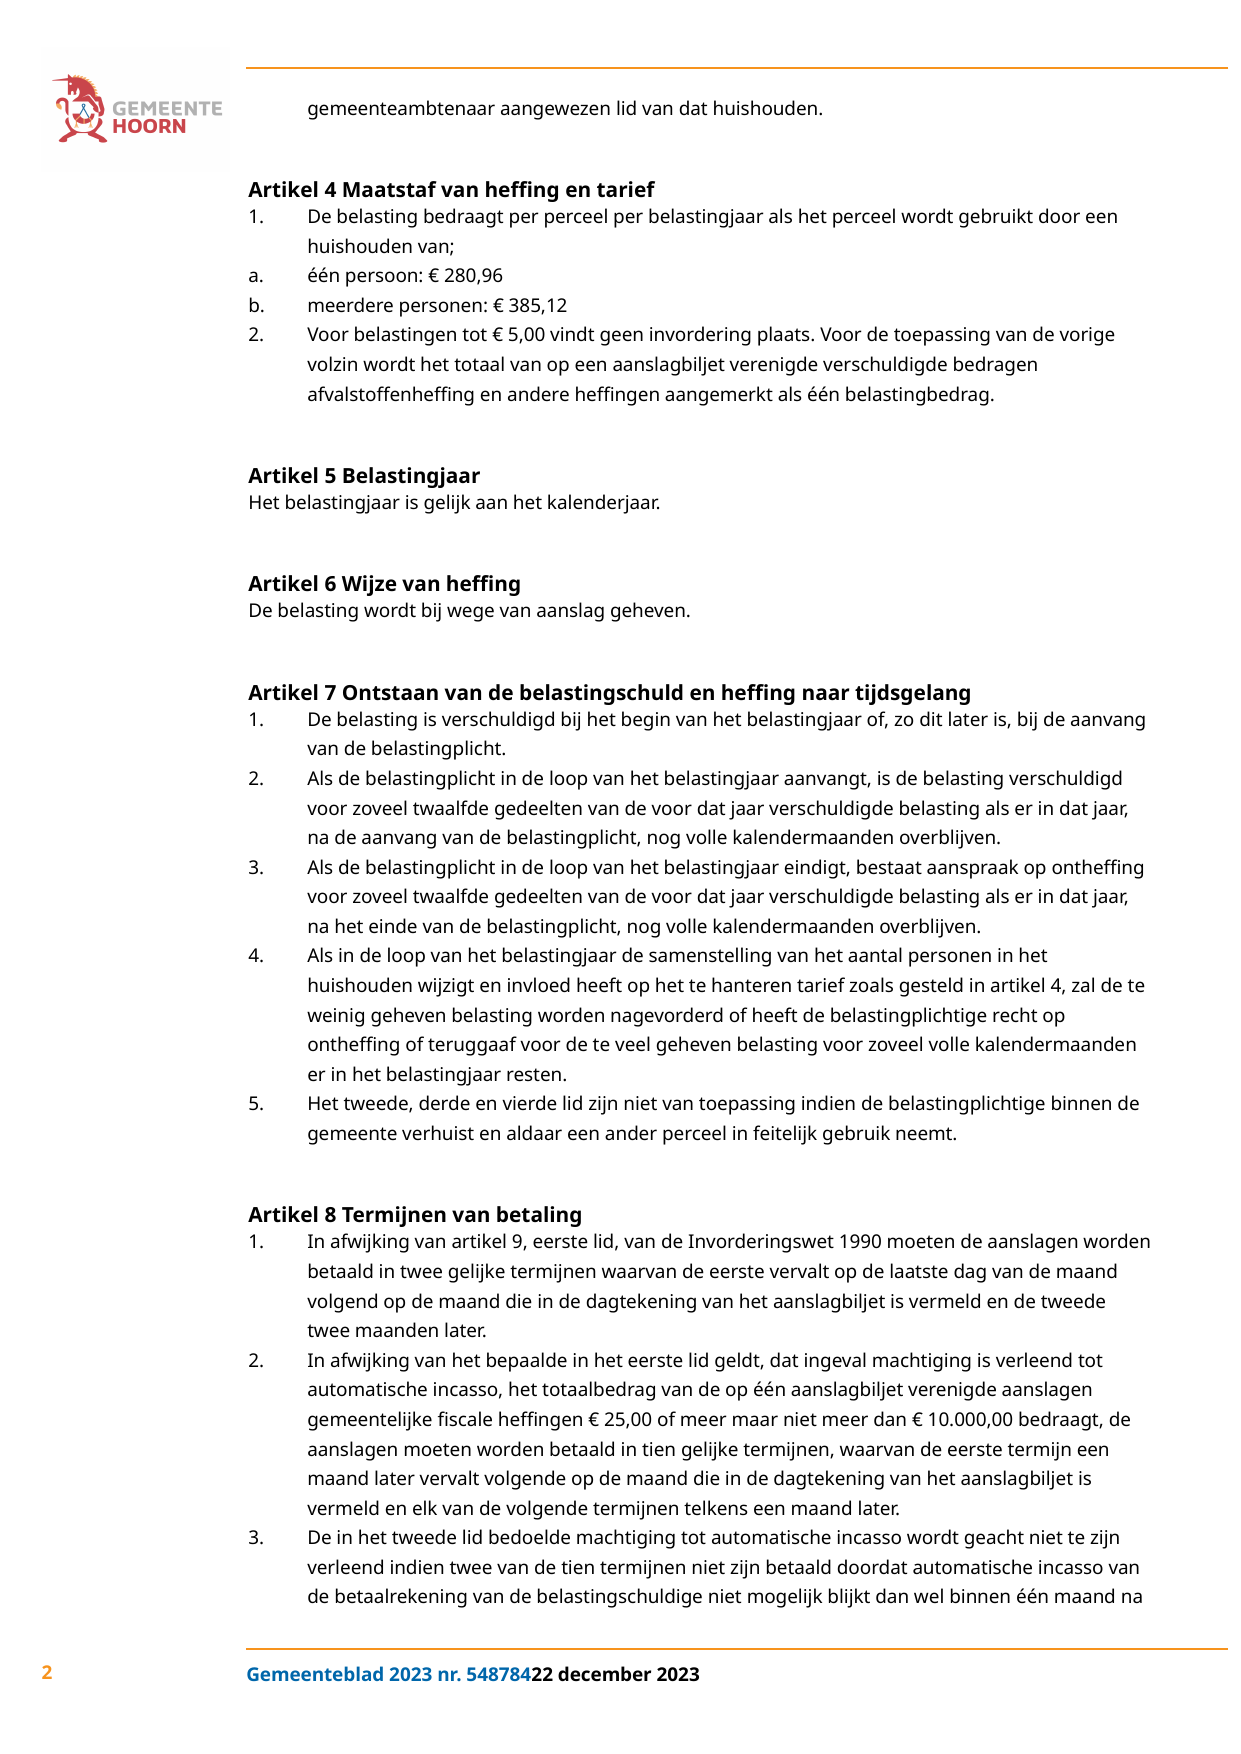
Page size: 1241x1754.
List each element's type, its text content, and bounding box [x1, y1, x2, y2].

picture [41, 47, 231, 172]
list In afwijking van het bepaalde in het eerste lid geldt, dat ingeval machtiging is verleend tot automatische incasso, het totaalbedrag van de op één aanslagbiljet verenigde aanslagen gemeentelijke fiscale heffingen € 25,00 of meer maar niet meer dan € 10.000,00 bedraagt, de aanslagen moeten worden betaald in tien gelijke termijnen, waarvan de eerste termijn een maand later vervalt volgende op de maand die in de dagtekening van het aanslagbiljet is vermeld en elk van de volgende termijnen telkens een maand later. [248, 1347, 1152, 1521]
list Als de belastingplicht in de loop van het belastingjaar aanvangt, is de belasting verschuldigd voor zoveel twaalfde gedeelten van de voor dat jaar verschuldigde belasting als er in dat jaar, na de aanvang van de belastingplicht, nog volle kalendermaanden overblijven. [248, 765, 1152, 850]
list Voor belastingen tot € 5,00 vindt geen invordering plaats. Voor de toepassing van de vorige volzin wordt het totaal van op een aanslagbiljet verenigde verschuldigde bedragen afvalstoffenheffing en andere heffingen aangemerkt als één belastingbedrag. [248, 322, 1152, 406]
list In afwijking van artikel 9, eerste lid, van de Invorderingswet 1990 moeten de aanslagen worden betaald in twee gelijke termijnen waarvan de eerste vervalt op de laatste dag van de maand volgend op de maand die in de dagtekening van het aanslagbiljet is vermeld en de tweede twee maanden later. [248, 1229, 1152, 1343]
text Artikel 4 Maatstaf van heffing en tarief [248, 175, 1152, 203]
text Artikel 6 Wijze van heffing [248, 569, 1152, 598]
list Het tweede, derde en vierde lid zijn niet van toepassing indien de belastingplichtige binnen de gemeente verhuist en aldaar een ander perceel in feitelijk gebruik neemt. [248, 1091, 1152, 1146]
list De belasting bedraagt per perceel per belastingjaar als het perceel wordt gebruikt door een huishouden van; [248, 203, 1152, 258]
text De belasting wordt bij wege van aanslag geheven. [248, 598, 1152, 623]
list gemeenteambtenaar aangewezen lid van dat huishouden. [248, 95, 1152, 121]
text Artikel 7 Ontstaan van de belastingschuld en heffing naar tijdsgelang [248, 678, 1152, 706]
list Als in de loop van het belastingjaar de samenstelling van het aantal personen in het huishouden wijzigt en invloed heeft op het te hanteren tarief zoals gesteld in artikel 4, zal de te weinig geheven belasting worden nagevorderd of heeft de belastingplichtige recht op ontheffing of teruggaaf voor de te veel geheven belasting voor zoveel volle kalendermaanden er in het belastingjaar resten. [248, 943, 1152, 1087]
text Het belastingjaar is gelijk aan het kalenderjaar. [248, 489, 1152, 515]
list De belasting is verschuldigd bij het begin van het belastingjaar of, zo dit later is, bij de aanvang van de belastingplicht. [248, 706, 1152, 761]
text Artikel 5 Belastingjaar [248, 461, 1152, 489]
list meerdere personen: € 385,12 [248, 292, 1152, 318]
list één persoon: € 280,96 [248, 262, 1152, 288]
list Als de belastingplicht in de loop van het belastingjaar eindigt, bestaat aanspraak op ontheffing voor zoveel twaalfde gedeelten van de voor dat jaar verschuldigde belasting als er in dat jaar, na het einde van de belastingplicht, nog volle kalendermaanden overblijven. [248, 854, 1152, 939]
text Artikel 8 Termijnen van betaling [248, 1200, 1152, 1229]
list De in het tweede lid bedoelde machtiging tot automatische incasso wordt geacht niet te zijn verleend indien twee van de tien termijnen niet zijn betaald doordat automatische incasso van de betaalrekening van de belastingschuldige niet mogelijk blijkt dan wel binnen één maand na [248, 1524, 1152, 1609]
